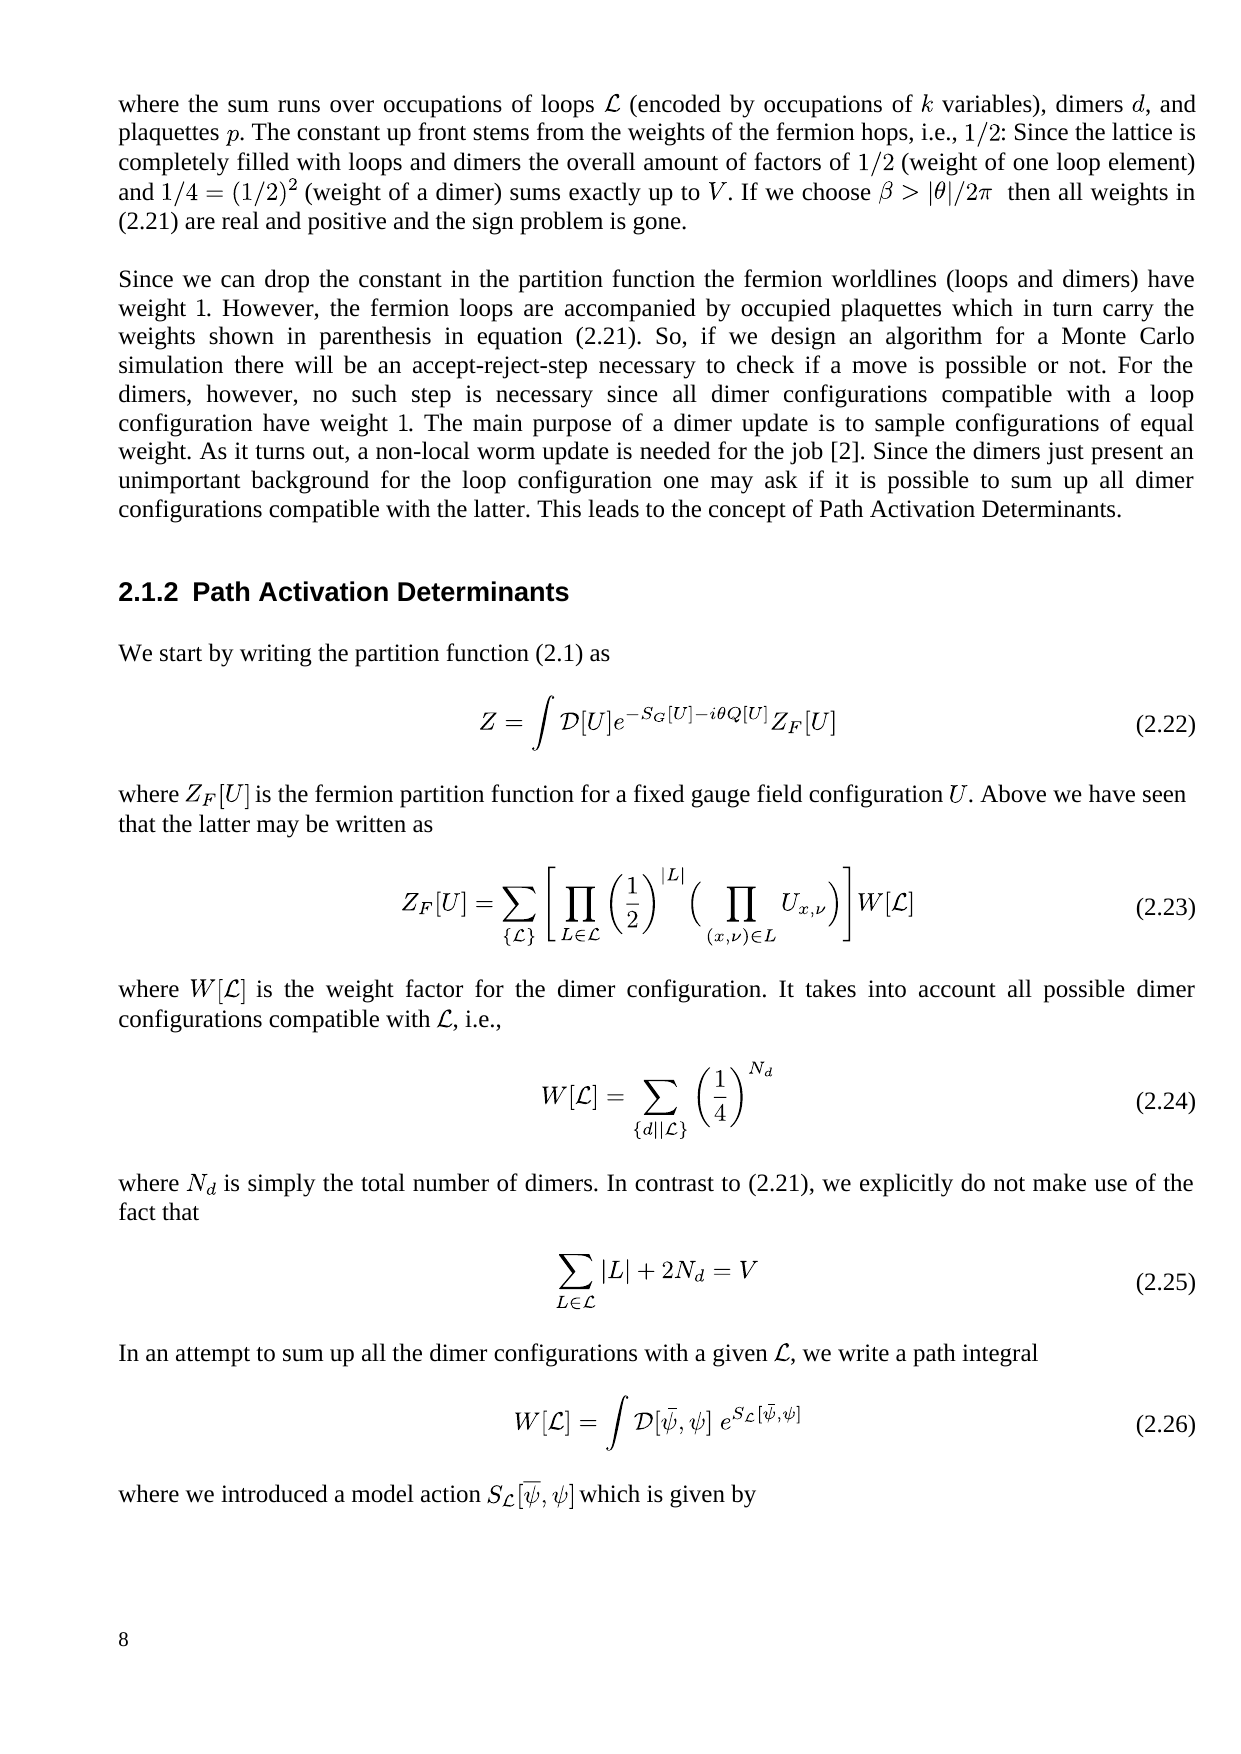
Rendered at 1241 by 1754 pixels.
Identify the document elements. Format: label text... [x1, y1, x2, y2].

text We start by writing the partition function (2.1) as [118, 638, 1196, 667]
text (2.23) [745, 867, 1196, 946]
text where is the fermion partition function for a fixed gauge field configuration . Above we have seen that the latter may be written as [118, 779, 1196, 838]
text [118, 1395, 624, 1451]
text [118, 695, 550, 751]
text [118, 1062, 637, 1139]
text where we introduced a model action which is given by [118, 1479, 1196, 1509]
text where is simply the total number of dimers. In contrast to (2.21), we explicitly do not make use of the fact that [118, 1168, 1196, 1225]
text Since we can drop the constant in the partition function the fermion worldlines (loops and dimers) have weight . However, the fermion loops are accompanied by occupied plaquettes which in turn carry the weights shown in parenthesis in equation (2.21). So, if we design an algorithm for a Monte Carlo simulation there will be an accept-reject-step necessary to check if a move is possible or not. For the dimers, however, no such step is necessary since all dimer configurations compatible with a loop configuration have weight . The main purpose of a dimer update is to sample configurations of equal weight. As it turns out, a non-local worm update is needed for the job [2]. Since the dimers just present an unimportant background for the loop configuration one may ask if it is possible to sum up all dimer configurations compatible with the latter. This leads to the concept of Path Activation Determinants. [118, 264, 1196, 523]
text where is the weight factor for the dimer configuration. It takes into account all possible dimer configurations compatible with , i.e., [118, 974, 1196, 1033]
text (2.24) [684, 1062, 1196, 1139]
text [118, 867, 507, 946]
text [118, 1254, 573, 1309]
text In an attempt to sum up all the dimer configurations with a given , we write a path integral [118, 1338, 1196, 1367]
text where the sum runs over occupations of loops (encoded by occupations of variables), dimers , and plaquettes . The constant up front stems from the weights of the fermion hops, i.e., : Since the lattice is completely filled with loops and dimers the overall amount of factors of (weight of one loop element) and (weight of a dimer) sums exactly up to . If we choose then all weights in (2.21) are real and positive and the sign problem is gone. [118, 89, 1196, 235]
text (2.26) [611, 1395, 1196, 1451]
text (2.22) [537, 695, 1196, 751]
subtitle Path Activation Determinants [118, 576, 1196, 608]
text (2.25) [590, 1254, 1196, 1309]
